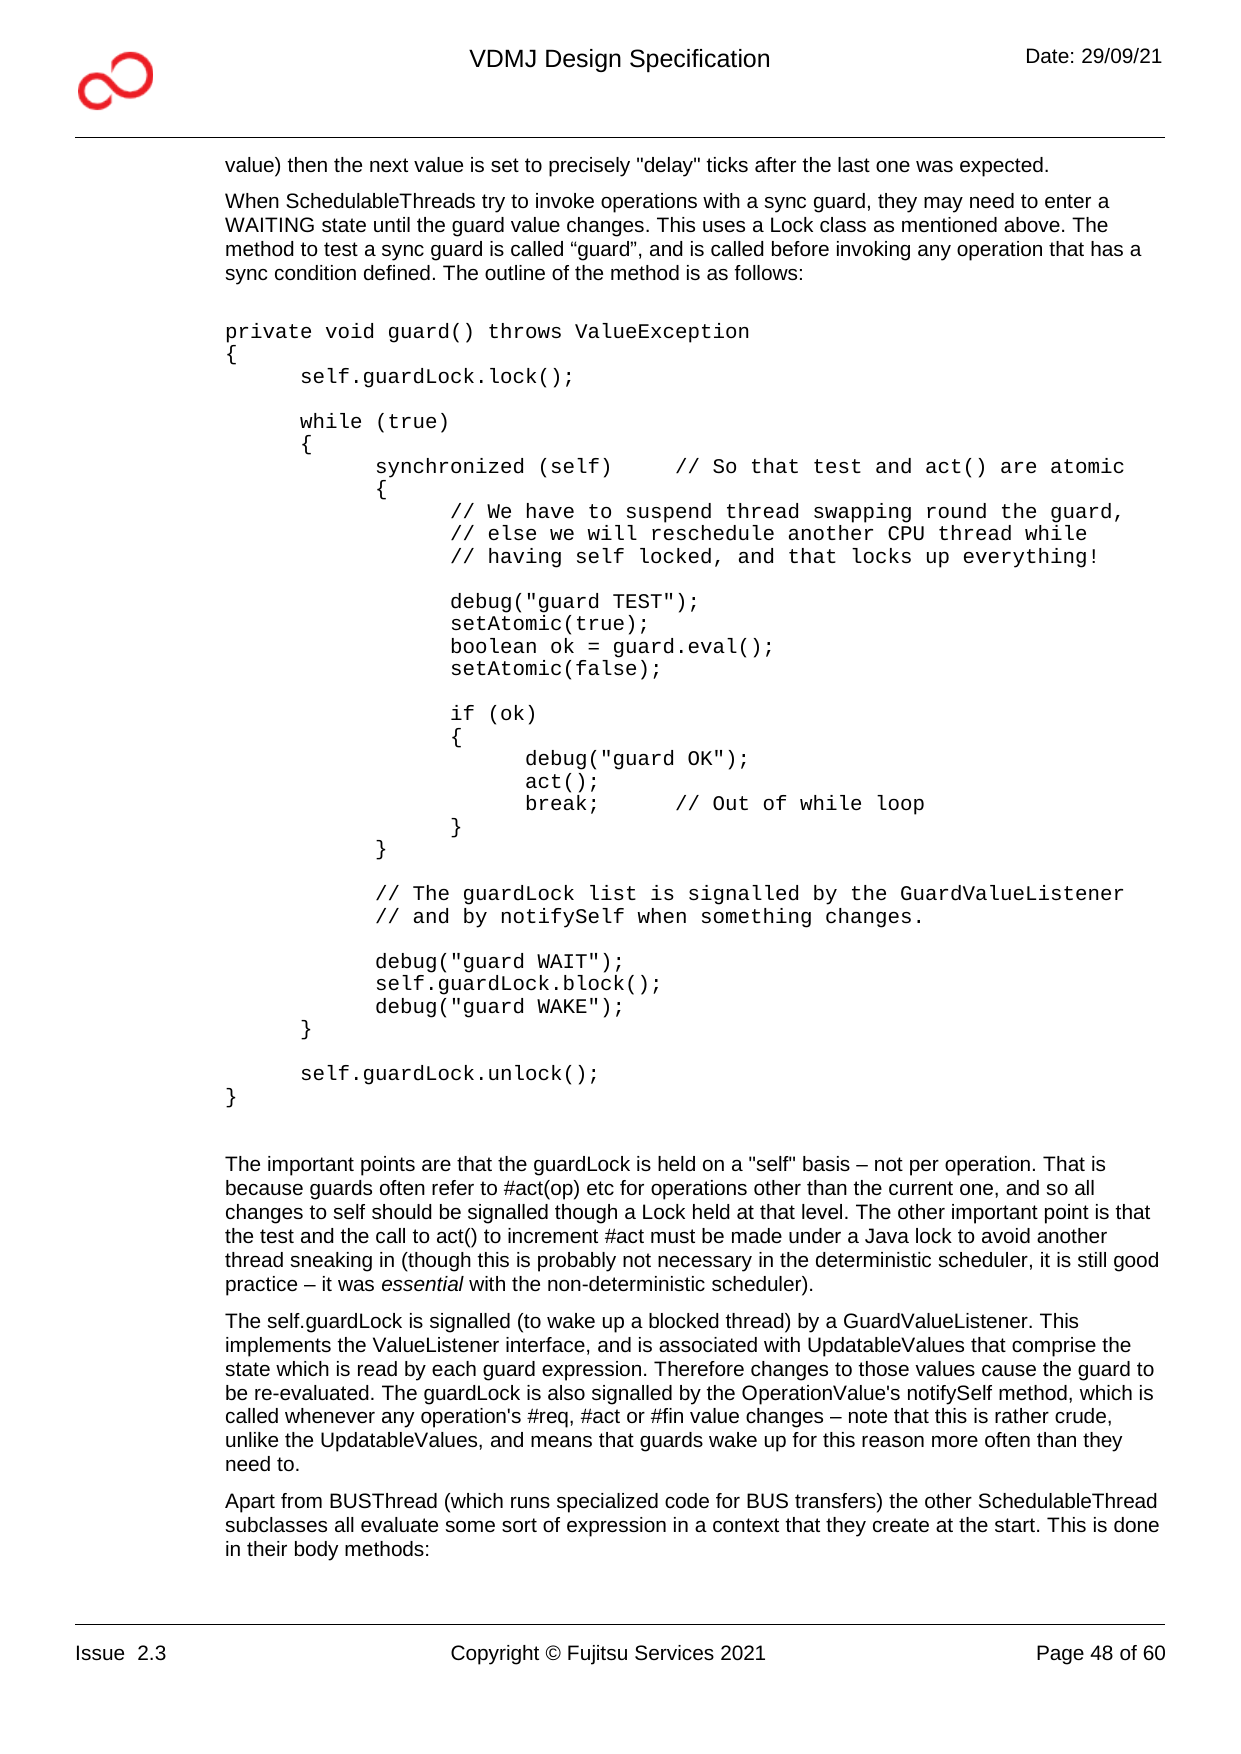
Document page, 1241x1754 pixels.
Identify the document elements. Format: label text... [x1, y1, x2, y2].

text debug("guard WAKE"); [225, 995, 1165, 1018]
text debug("guard WAIT"); [225, 950, 1165, 973]
text while (true) [225, 410, 1165, 433]
text setAtomic(true); [225, 613, 1165, 635]
text synchronized (self) // So that test and act() are atomic [225, 455, 1165, 478]
text // having self locked, and that locks up everything! [225, 545, 1165, 568]
text act(); [225, 770, 1165, 793]
text // The guardLock list is signalled by the GuardValueListener [225, 883, 1165, 905]
text setAtomic(false); [225, 658, 1165, 680]
picture [78, 44, 153, 120]
text boolean ok = guard.eval(); [225, 635, 1165, 658]
text // and by notifySelf when something changes. [225, 905, 1165, 928]
text } [225, 838, 1165, 860]
text When SchedulableThreads try to invoke operations with a sync guard, they may need to enter a WAITING state until the guard value changes. This uses a Lock class as mentioned above. The method to test a sync guard is called “guard”, and is called before invoking any operation that has a sync condition defined. The outline of the method is as follows: [225, 189, 1165, 285]
text Apart from BUSThread (which runs specialized code for BUS transfers) the other SchedulableThread subclasses all evaluate some sort of expression in a context that they create at the start. This is done in their body methods: [225, 1489, 1165, 1561]
text // We have to suspend thread swapping round the guard, [225, 500, 1165, 523]
text The self.guardLock is signalled (to wake up a blocked thread) by a GuardValueListener. This implements the ValueListener interface, and is associated with UpdatableValues that comprise the state which is read by each guard expression. Therefore changes to those values cause the guard to be re-evaluated. The guardLock is also signalled by the OperationValue's notifySelf method, which is called whenever any operation's #req, #act or #fin value changes – note that this is rather crude, unlike the UpdatableValues, and means that guards wake up for this reason more often than they need to. [225, 1309, 1165, 1477]
text self.guardLock.lock(); [225, 365, 1165, 388]
text debug("guard OK"); [225, 748, 1165, 770]
text } [225, 1018, 1165, 1040]
text self.guardLock.block(); [225, 973, 1165, 995]
text } [225, 1085, 1165, 1108]
text debug("guard TEST"); [225, 590, 1165, 613]
text { [225, 343, 1165, 365]
text { [225, 725, 1165, 748]
text break; // Out of while loop [225, 793, 1165, 815]
text value) then the next value is set to precisely "delay" ticks after the last one was expected. [225, 153, 1165, 177]
text { [225, 433, 1165, 455]
text private void guard() throws ValueException [225, 320, 1165, 343]
text } [225, 815, 1165, 838]
text if (ok) [225, 703, 1165, 725]
text { [225, 478, 1165, 500]
text self.guardLock.unlock(); [225, 1063, 1165, 1085]
text The important points are that the guardLock is held on a "self" basis – not per operation. That is because guards often refer to #act(op) etc for operations other than the current one, and so all changes to self should be signalled though a Lock held at that level. The other important point is that the test and the call to act() to increment #act must be made under a Java lock to avoid another thread sneaking in (though this is probably not necessary in the deterministic scheduler, it is still good practice – it was essential with the non-deterministic scheduler). [225, 1153, 1165, 1296]
text // else we will reschedule another CPU thread while [225, 523, 1165, 545]
